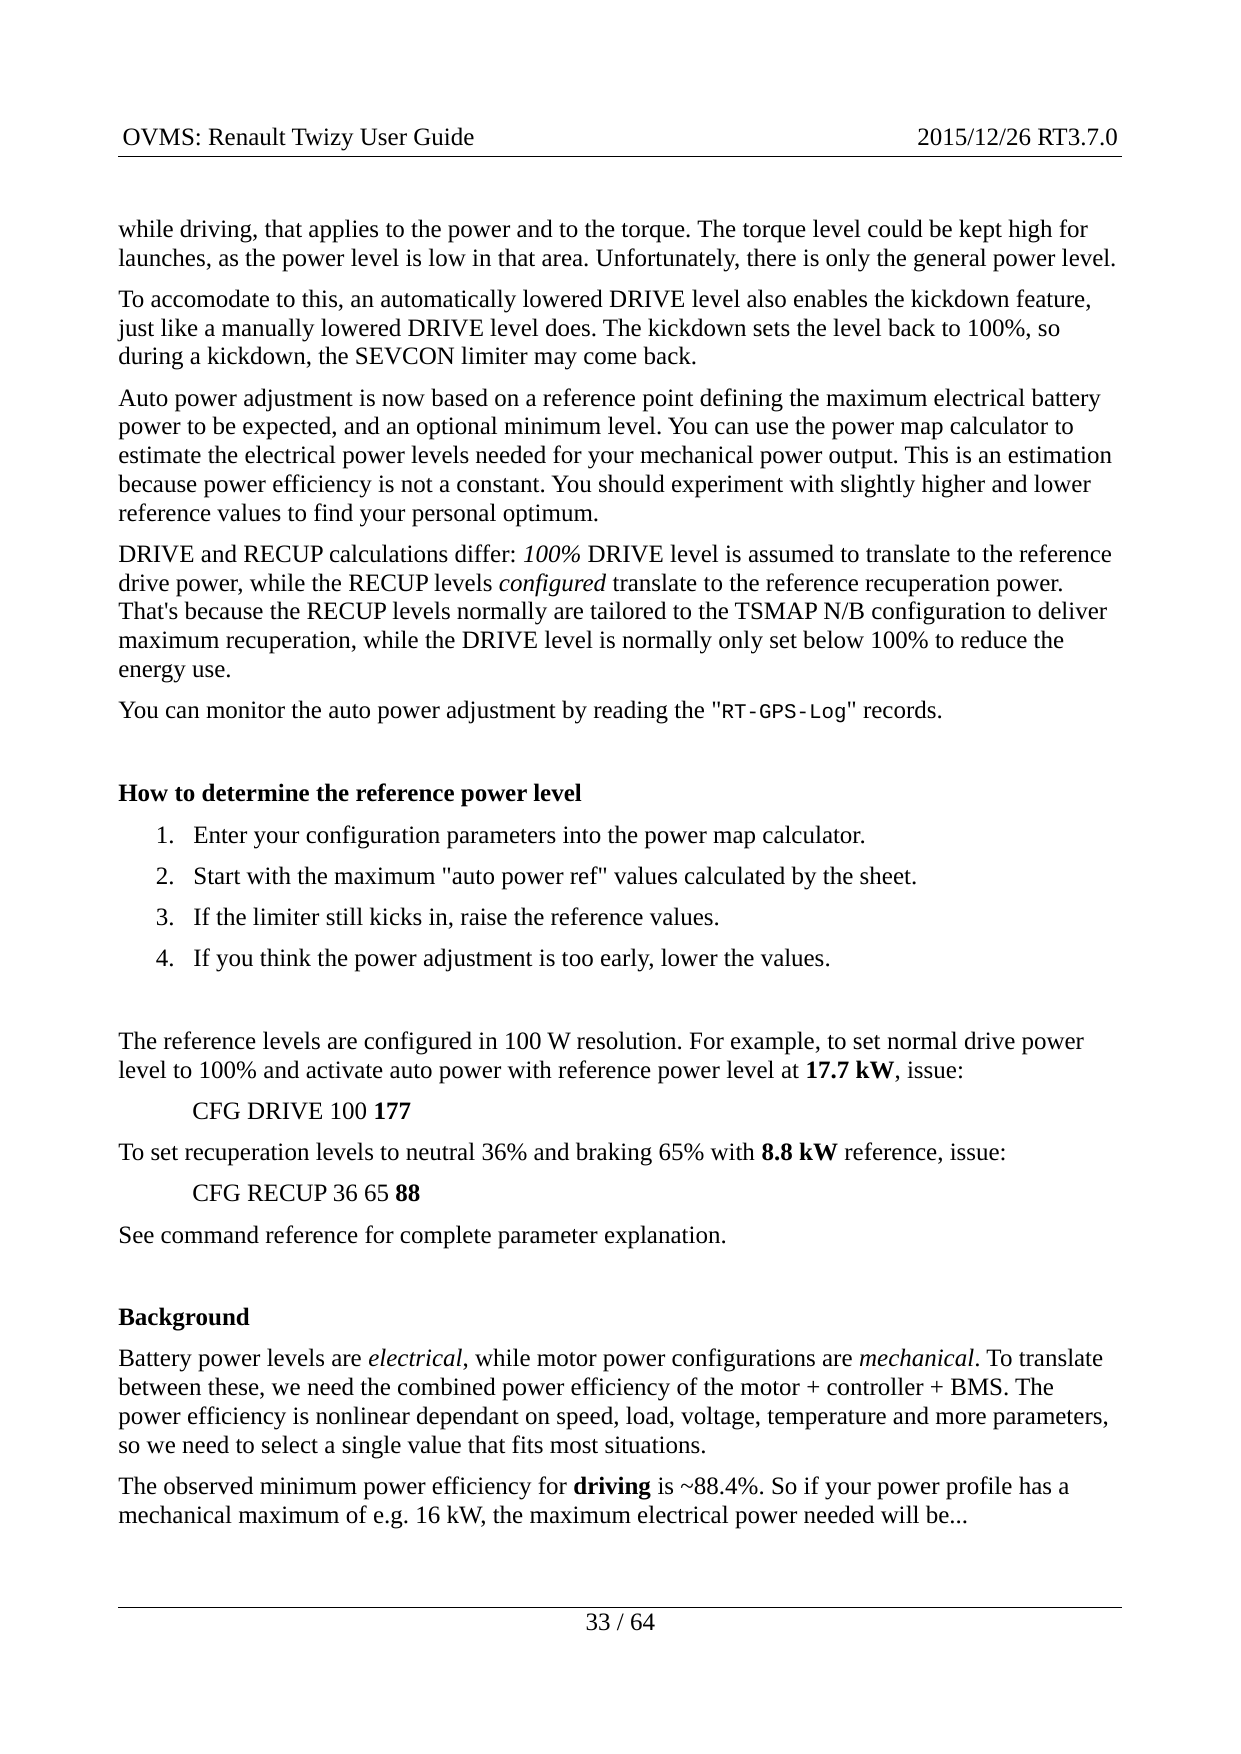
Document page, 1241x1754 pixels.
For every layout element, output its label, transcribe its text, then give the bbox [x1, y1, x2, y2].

list If the limiter still kicks in, raise the reference values. [156, 902, 1122, 931]
text To set recuperation levels to neutral 36% and braking 65% with 8.8 kW reference, issue: [118, 1137, 1122, 1166]
text Background [118, 1302, 1122, 1331]
text The observed minimum power efficiency for driving is ~88.4%. So if your power profile has a mechanical maximum of e.g. 16 kW, the maximum electrical power needed will be... [118, 1471, 1122, 1528]
list Enter your configuration parameters into the power map calculator. [156, 820, 1122, 848]
text To accomodate to this, an automatically lowered DRIVE level also enables the kickdown feature, just like a manually lowered DRIVE level does. The kickdown sets the level back to 100%, so during a kickdown, the SEVCON limiter may come back. [118, 284, 1122, 370]
text DRIVE and RECUP calculations differ: 100% DRIVE level is assumed to translate to the reference drive power, while the RECUP levels configured translate to the reference recuperation power. That's because the RECUP levels normally are tailored to the TSMAP N/B configuration to deliver maximum recuperation, while the DRIVE level is normally only set below 100% to reduce the energy use. [118, 539, 1122, 683]
text The reference levels are configured in 100 W resolution. For example, to set normal drive power level to 100% and activate auto power with reference power level at 17.7 kW, issue: [118, 1026, 1122, 1083]
list If you think the power adjustment is too early, lower the values. [156, 943, 1122, 972]
text Auto power adjustment is now based on a reference point defining the maximum electrical battery power to be expected, and an optional minimum level. You can use the power map calculator to estimate the electrical power levels needed for your mechanical power output. This is an estimation because power efficiency is not a constant. You should experiment with slightly higher and lower reference values to find your personal optimum. [118, 383, 1122, 526]
text How to determine the reference power level [118, 778, 1122, 807]
text See command reference for complete parameter explanation. [118, 1220, 1122, 1248]
text CFG DRIVE 100 177 [118, 1096, 1122, 1125]
text You can monitor the auto power adjustment by reading the "RT-GPS-Log" records. [118, 695, 1122, 725]
text while driving, that applies to the power and to the torque. The torque level could be kept high for launches, as the power level is low in that area. Unfortunately, there is only the general power level. [118, 214, 1122, 271]
text Battery power levels are electrical, while motor power configurations are mechanical. To translate between these, we need the combined power efficiency of the motor + controller + BMS. The power efficiency is nonlinear dependant on speed, load, voltage, temperature and more parameters, so we need to select a single value that fits most situations. [118, 1343, 1122, 1458]
list Start with the maximum "auto power ref" values calculated by the sheet. [156, 861, 1122, 890]
text CFG RECUP 36 65 88 [118, 1178, 1122, 1207]
